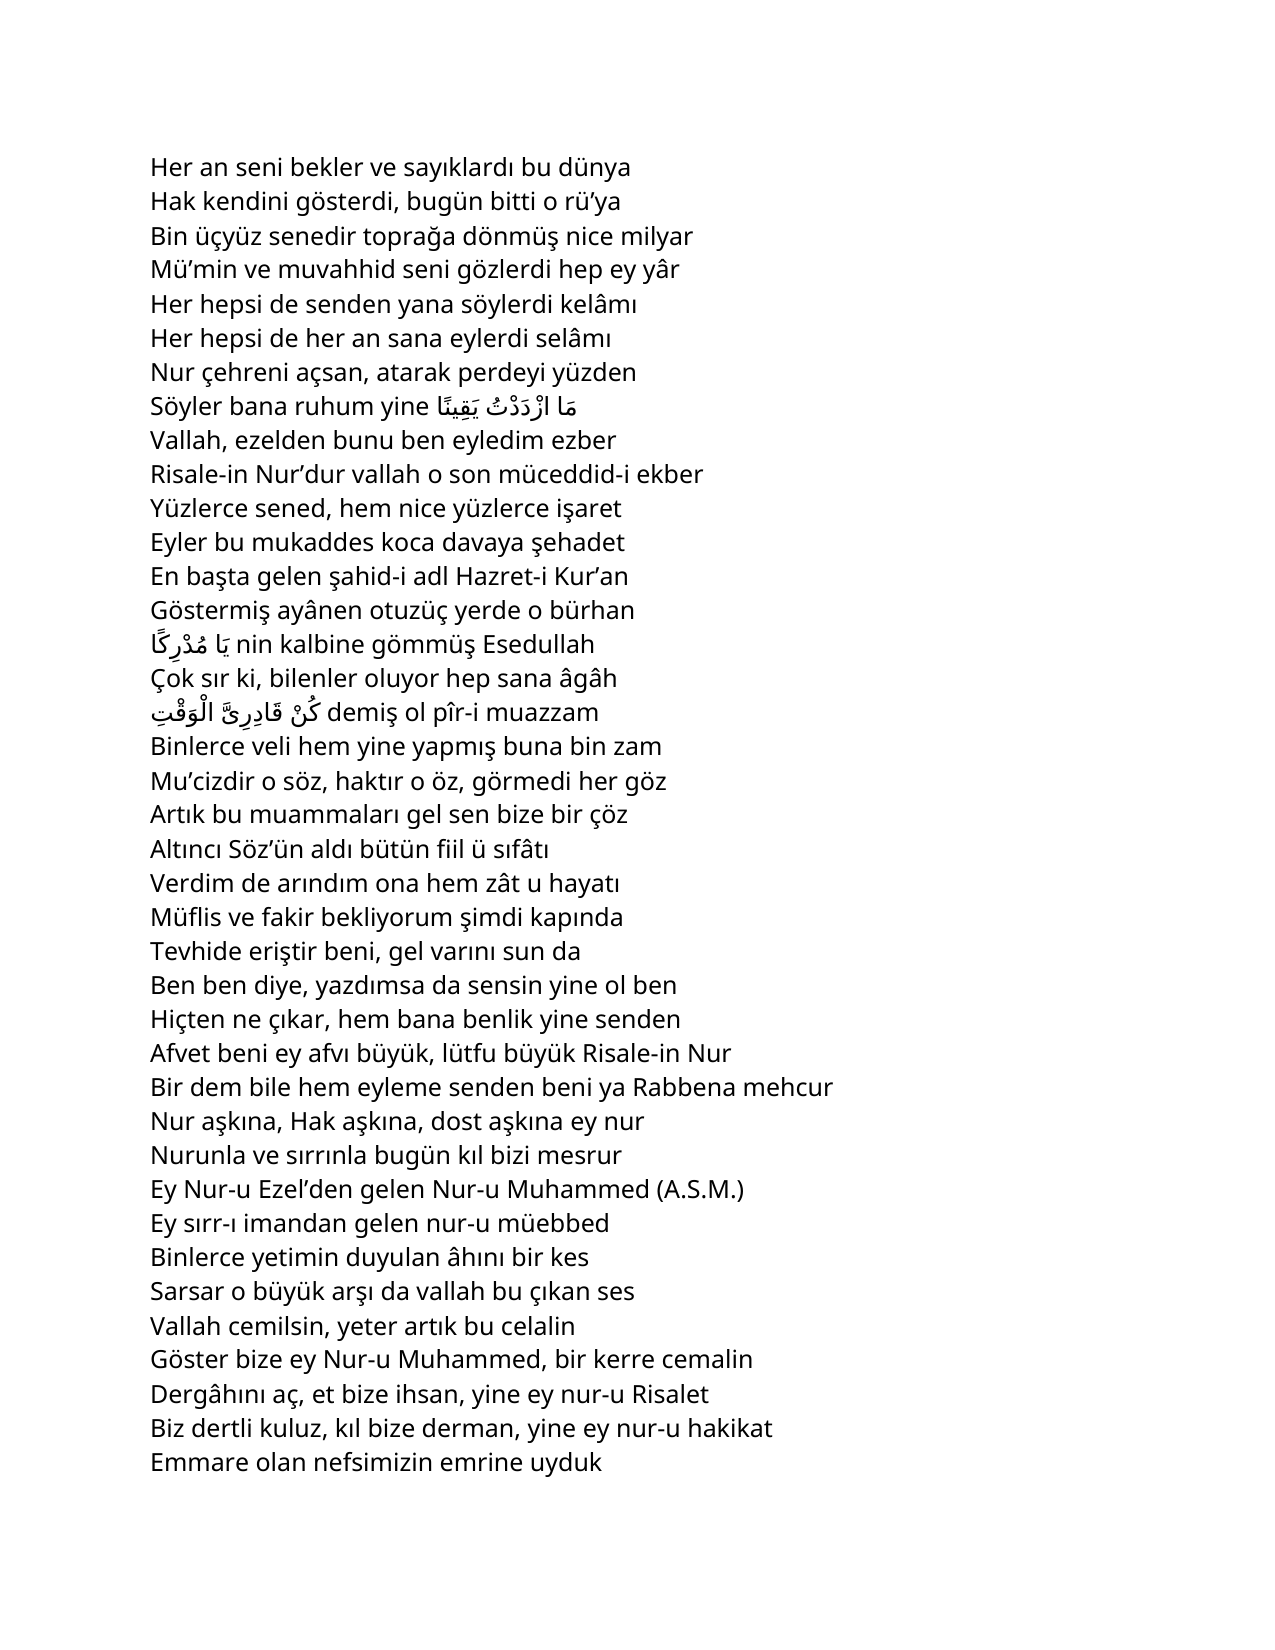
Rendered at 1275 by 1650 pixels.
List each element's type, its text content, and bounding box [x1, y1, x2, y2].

text Binlerce veli hem yine yapmış buna bin zam [150, 729, 1125, 763]
text كُنْ قَادِرِىَّ الْوَقْتِ demiş ol pîr-i muazzam [150, 695, 1125, 729]
text Emmare olan nefsimizin emrine uyduk [150, 1444, 1125, 1478]
text Mu’cizdir o söz, haktır o öz, görmedi her göz [150, 763, 1125, 797]
text Müflis ve fakir bekliyorum şimdi kapında [150, 899, 1125, 933]
text Mü’min ve muvahhid seni gözlerdi hep ey yâr [150, 252, 1125, 286]
text Göstermiş ayânen otuzüç yerde o bürhan [150, 593, 1125, 627]
text Her hepsi de her an sana eylerdi selâmı [150, 320, 1125, 354]
text Bin üçyüz senedir toprağa dönmüş nice milyar [150, 218, 1125, 252]
text Biz dertli kuluz, kıl bize derman, yine ey nur-u hakikat [150, 1410, 1125, 1444]
text Verdim de arındım ona hem zât u hayatı [150, 865, 1125, 899]
text Nurunla ve sırrınla bugün kıl bizi mesrur [150, 1138, 1125, 1172]
text Göster bize ey Nur-u Muhammed, bir kerre cemalin [150, 1342, 1125, 1376]
text Nur aşkına, Hak aşkına, dost aşkına ey nur [150, 1104, 1125, 1138]
text يَا مُدْرِكًا nin kalbine gömmüş Esedullah [150, 627, 1125, 661]
text Dergâhını aç, et bize ihsan, yine ey nur-u Risalet [150, 1376, 1125, 1410]
text Artık bu muammaları gel sen bize bir çöz [150, 797, 1125, 831]
text Afvet beni ey afvı büyük, lütfu büyük Risale-in Nur [150, 1036, 1125, 1070]
text En başta gelen şahid-i adl Hazret-i Kur’an [150, 559, 1125, 593]
text Binlerce yetimin duyulan âhını bir kes [150, 1240, 1125, 1274]
text Her hepsi de senden yana söylerdi kelâmı [150, 286, 1125, 320]
text Hak kendini gösterdi, bugün bitti o rü’ya [150, 184, 1125, 218]
text Ey Nur-u Ezel’den gelen Nur-u Muhammed (A.S.M.) [150, 1172, 1125, 1206]
text Sarsar o büyük arşı da vallah bu çıkan ses [150, 1274, 1125, 1308]
text Ben ben diye, yazdımsa da sensin yine ol ben [150, 967, 1125, 1002]
text Vallah, ezelden bunu ben eyledim ezber [150, 422, 1125, 457]
text Nur çehreni açsan, atarak perdeyi yüzden [150, 354, 1125, 388]
text Eyler bu mukaddes koca davaya şehadet [150, 525, 1125, 559]
text Çok sır ki, bilenler oluyor hep sana âgâh [150, 661, 1125, 695]
text Altıncı Söz’ün aldı bütün fiil ü sıfâtı [150, 831, 1125, 865]
text Hiçten ne çıkar, hem bana benlik yine senden [150, 1002, 1125, 1036]
text Ey sırr-ı imandan gelen nur-u müebbed [150, 1206, 1125, 1240]
text Vallah cemilsin, yeter artık bu celalin [150, 1308, 1125, 1342]
text Her an seni bekler ve sayıklardı bu dünya [150, 150, 1125, 184]
text Yüzlerce sened, hem nice yüzlerce işaret [150, 491, 1125, 525]
text Bir dem bile hem eyleme senden beni ya Rabbena mehcur [150, 1070, 1125, 1104]
text Tevhide eriştir beni, gel varını sun da [150, 933, 1125, 967]
text Risale-in Nur’dur vallah o son müceddid-i ekber [150, 457, 1125, 491]
text Söyler bana ruhum yine مَا ازْدَدْتُ يَقِينًا [150, 388, 1125, 422]
